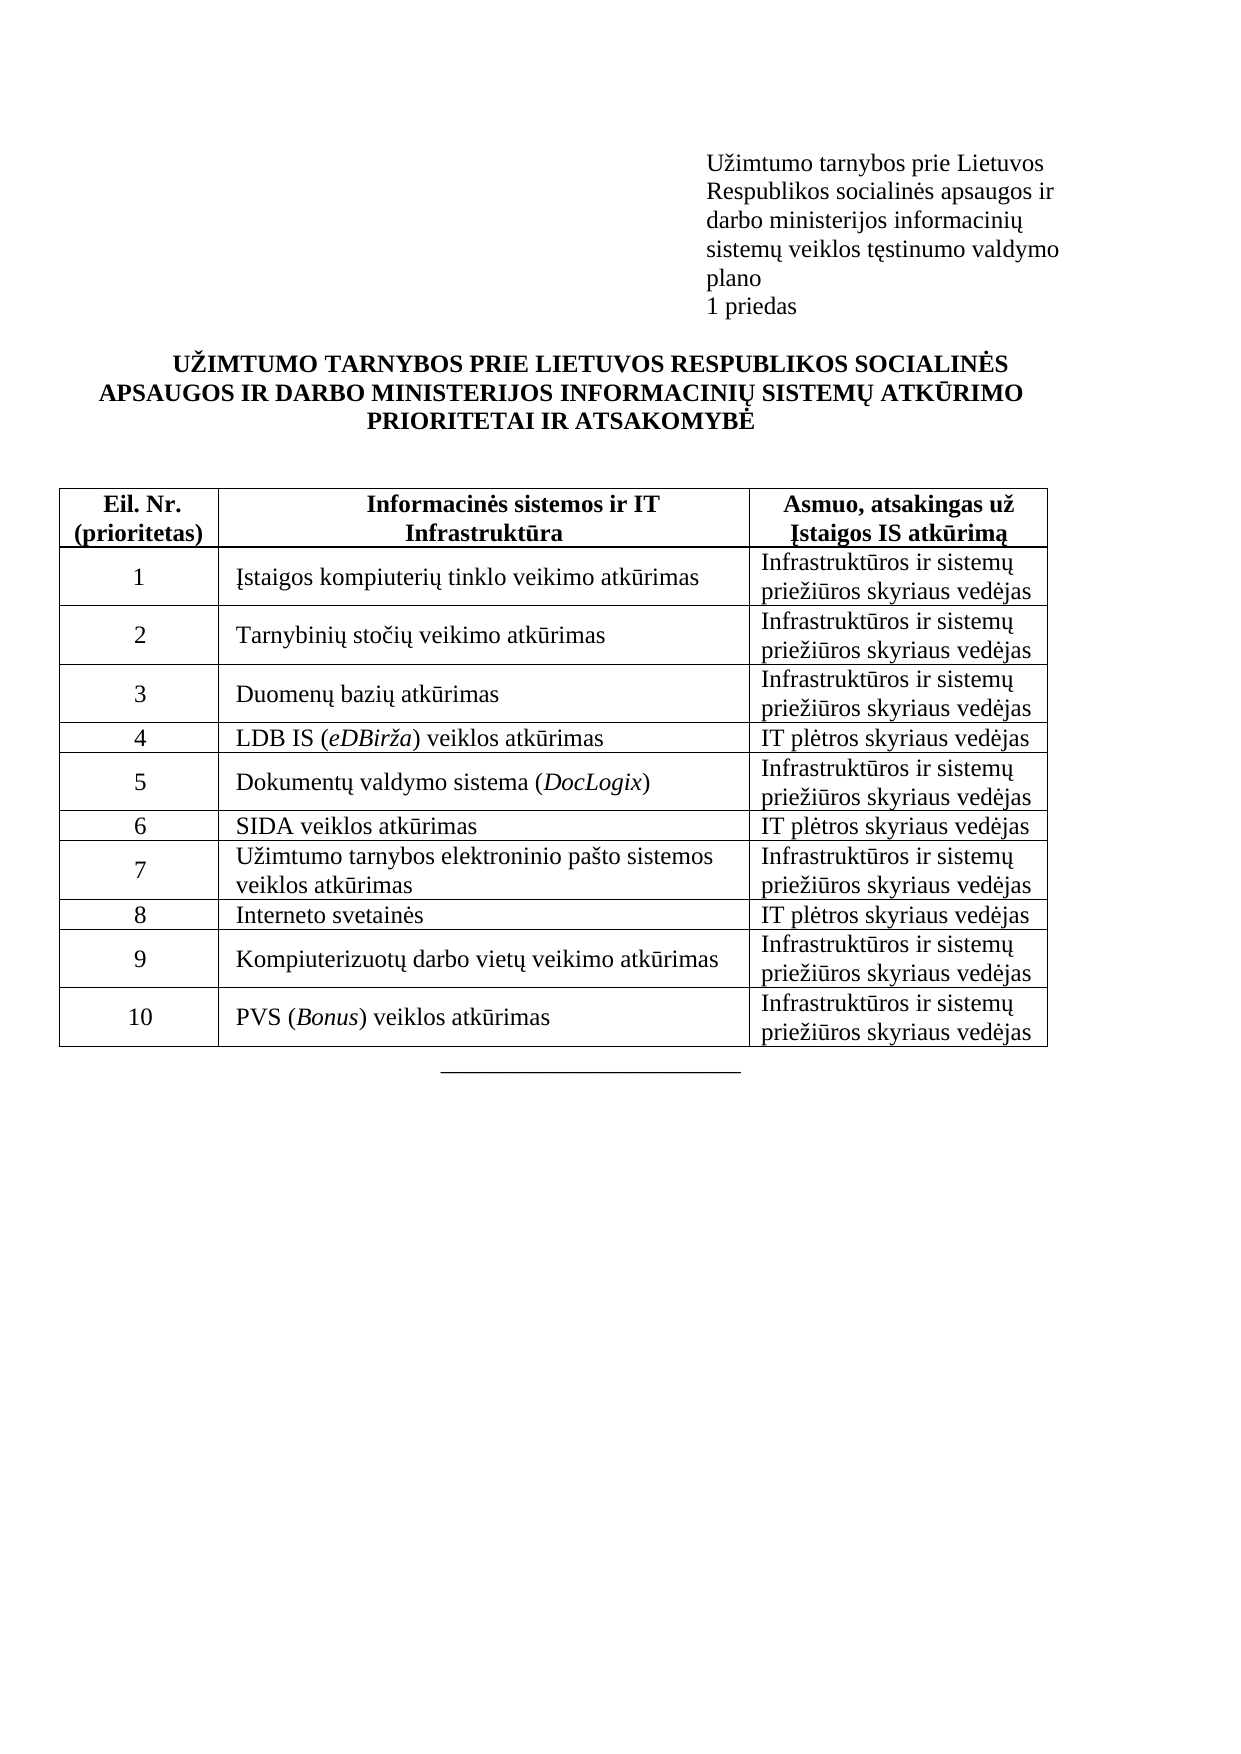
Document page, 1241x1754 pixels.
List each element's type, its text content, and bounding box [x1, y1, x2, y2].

table_cell LDB IS (eDBirža) veiklos atkūrimas [219, 723, 749, 752]
table_cell Įstaigos kompiuterių tinklo veikimo atkūrimas [219, 548, 749, 605]
table_cell IT plėtros skyriaus vedėjas [750, 723, 1047, 752]
table_cell Infrastruktūros ir sistemų priežiūros skyriaus vedėjas [750, 606, 1047, 663]
table_header Asmuo, atsakingas už Įstaigos IS atkūrimą [750, 489, 1047, 546]
table_cell 2 [60, 606, 218, 663]
table_cell Tarnybinių stočių veikimo atkūrimas [219, 606, 749, 663]
table_cell Infrastruktūros ir sistemų priežiūros skyriaus vedėjas [750, 841, 1047, 899]
table_cell Infrastruktūros ir sistemų priežiūros skyriaus vedėjas [750, 548, 1047, 605]
table_cell IT plėtros skyriaus vedėjas [750, 811, 1047, 840]
table_cell 7 [60, 841, 218, 899]
text UŽIMTUMO TARNYBOS PRIE LIETUVOS RESPUBLIKOS SOCIALINĖS APSAUGOS IR DARBO MINISTERIJOS INFORMACINIŲ SISTEMŲ ATKŪRIMO PRIORITETAI IR ATSAKOMYBĖ [59, 349, 1063, 435]
table_header Eil. Nr. (prioritetas) [60, 489, 218, 546]
table_cell 6 [60, 811, 218, 840]
table_cell 4 [60, 723, 218, 752]
table_cell 8 [60, 900, 218, 928]
table_header Informacinės sistemos ir IT Infrastruktūra [219, 489, 749, 546]
table_cell Infrastruktūros ir sistemų priežiūros skyriaus vedėjas [750, 988, 1047, 1046]
table_cell 10 [60, 988, 218, 1046]
table_cell PVS (Bonus) veiklos atkūrimas [219, 988, 749, 1046]
table_cell 5 [60, 753, 218, 810]
text ________________________ [59, 1047, 1063, 1075]
table_cell 9 [60, 930, 218, 987]
table_cell Dokumentų valdymo sistema (DocLogix) [219, 753, 749, 810]
table_cell Duomenų bazių atkūrimas [219, 665, 749, 722]
text Užimtumo tarnybos prie Lietuvos Respublikos socialinės apsaugos ir darbo ministerijos informacinių sistemų veiklos tęstinumo valdymo plano [706, 148, 1063, 291]
table_cell SIDA veiklos atkūrimas [219, 811, 749, 840]
table_cell Užimtumo tarnybos elektroninio pašto sistemos veiklos atkūrimas [219, 841, 749, 899]
table_cell IT plėtros skyriaus vedėjas [750, 900, 1047, 928]
table_cell Infrastruktūros ir sistemų priežiūros skyriaus vedėjas [750, 753, 1047, 810]
table_cell 3 [60, 665, 218, 722]
text 1 priedas [706, 291, 1063, 320]
table_cell Kompiuterizuotų darbo vietų veikimo atkūrimas [219, 930, 749, 987]
table_cell 1 [60, 548, 218, 605]
table_cell Infrastruktūros ir sistemų priežiūros skyriaus vedėjas [750, 930, 1047, 987]
table_cell Interneto svetainės [219, 900, 749, 928]
table_cell Infrastruktūros ir sistemų priežiūros skyriaus vedėjas [750, 665, 1047, 722]
